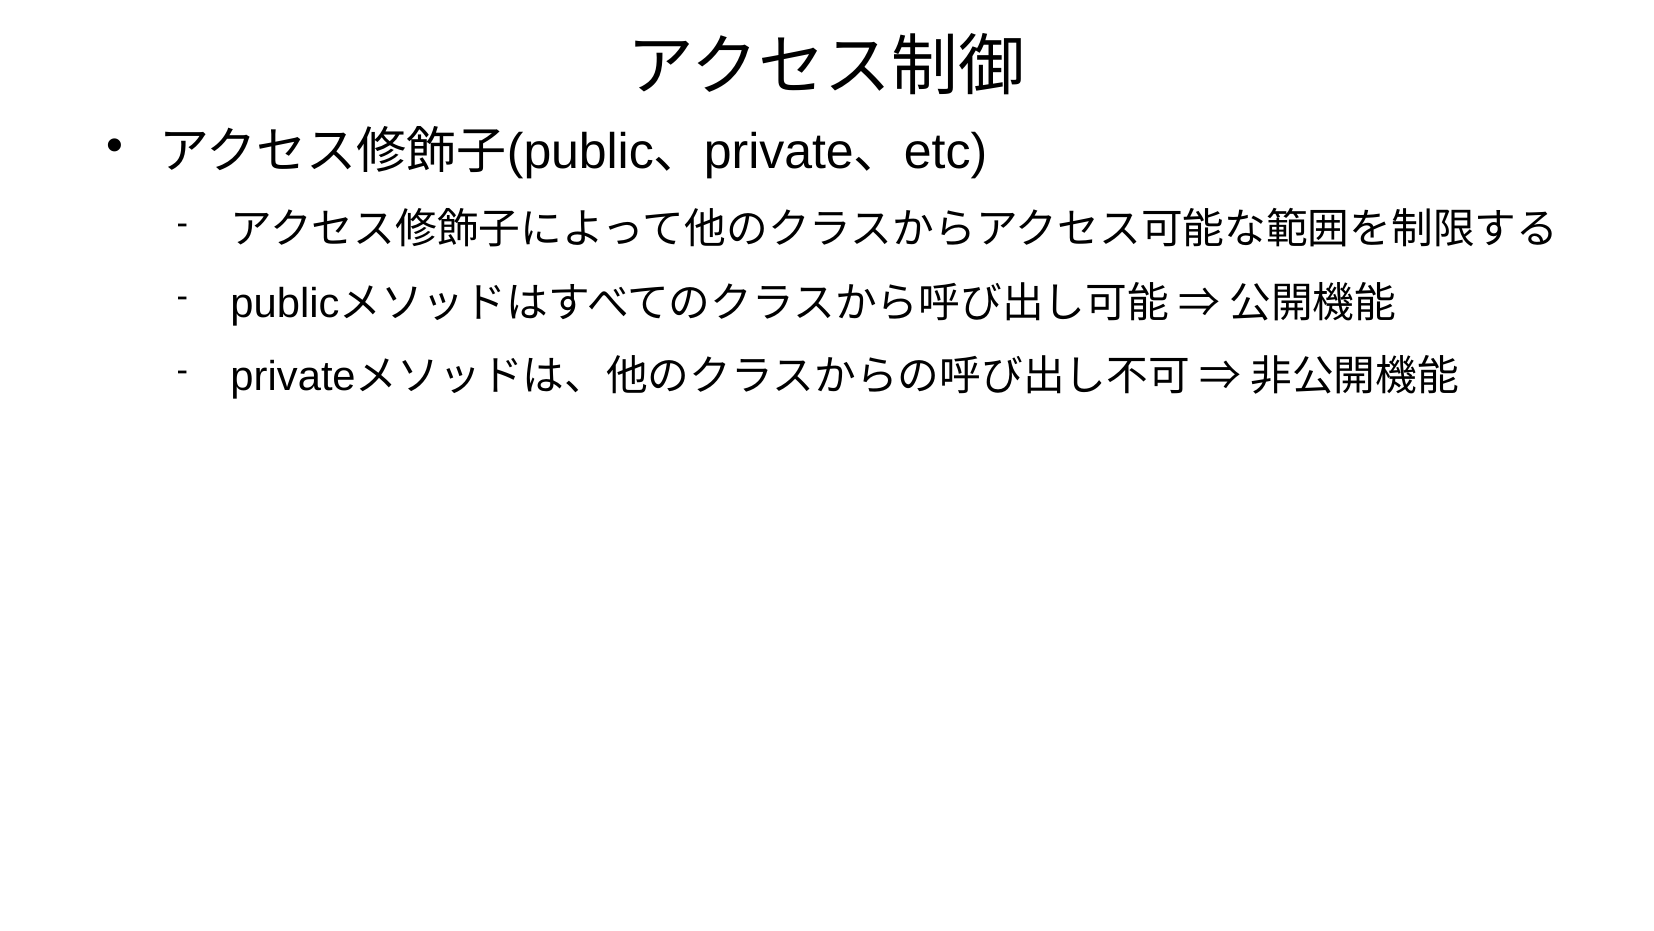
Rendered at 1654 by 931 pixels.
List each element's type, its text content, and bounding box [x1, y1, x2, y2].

title アクセス制御 [82, 14, 1571, 111]
list アクセス修飾子(public、private、etc) アクセス修飾子によって他のクラスからアクセス可能な範囲を制限する publicメソッドはすべてのクラスから呼び出し可能 ⇒ 公開機能 privateメソッドは、他のクラスからの呼び出し不可 ⇒ 非公開機能 [88, 118, 1577, 887]
